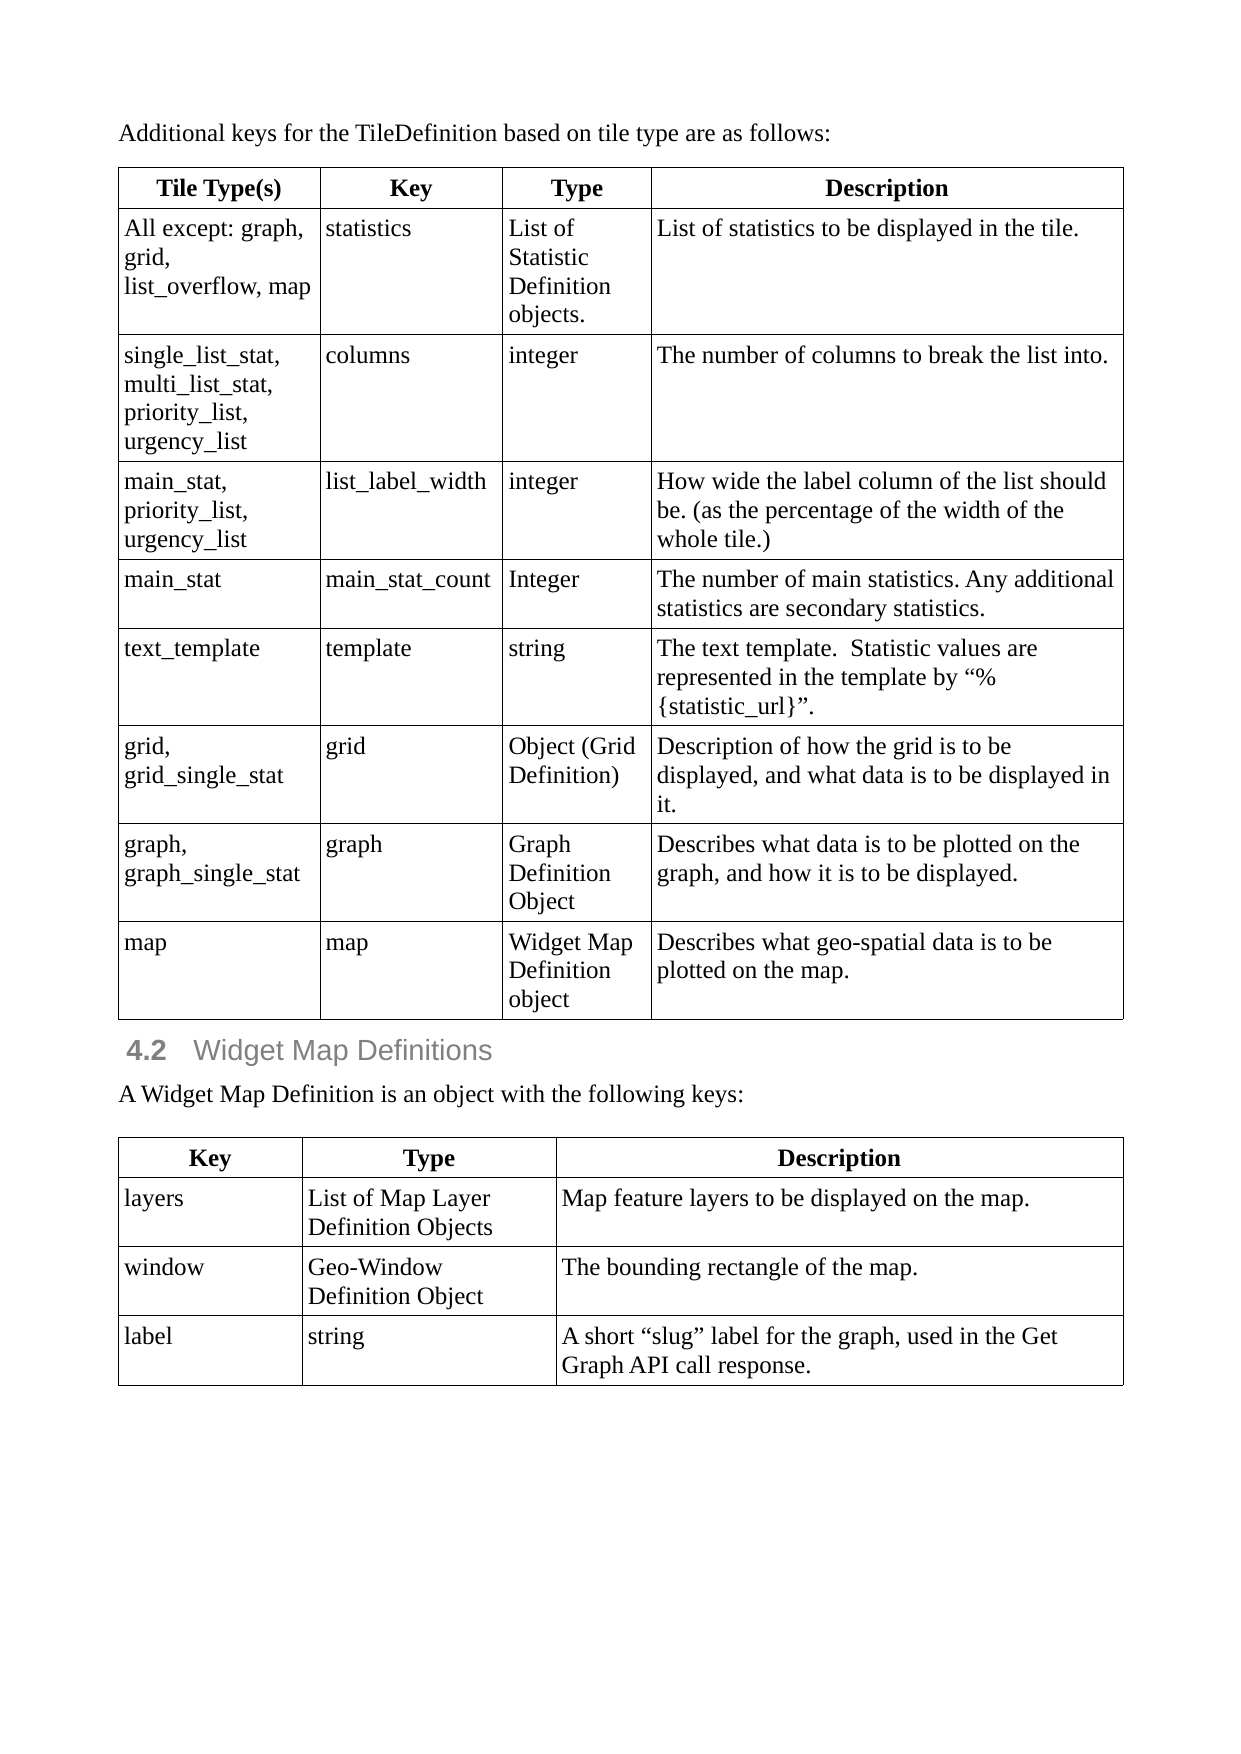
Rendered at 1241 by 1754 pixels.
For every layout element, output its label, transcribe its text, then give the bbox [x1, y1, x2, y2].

text A Widget Map Definition is an object with the following keys: [118, 1079, 1122, 1108]
table_cell columns [321, 335, 502, 461]
table_cell map [119, 922, 320, 1019]
table_cell window [119, 1247, 302, 1315]
text Additional keys for the TileDefinition based on tile type are as follows: [118, 118, 1122, 147]
table_cell text_template [119, 629, 320, 725]
table_cell Graph Definition Object [503, 824, 651, 921]
table_cell Integer [503, 560, 651, 627]
table_cell graph [321, 824, 502, 921]
table_cell Geo-Window Definition Object [303, 1247, 556, 1315]
table_cell List of statistics to be displayed in the tile. [652, 209, 1123, 334]
table_cell grid [321, 726, 502, 823]
table_cell label [119, 1316, 302, 1384]
table_cell The text template. Statistic values are represented in the template by “%{statistic_url}”. [652, 629, 1123, 725]
table_header Key [321, 168, 502, 207]
table_header Description [557, 1138, 1123, 1177]
table_header Description [652, 168, 1123, 207]
subtitle Widget Map Definitions [118, 1033, 1122, 1067]
table_cell layers [119, 1178, 302, 1246]
table_cell Describes what geo-spatial data is to be plotted on the map. [652, 922, 1123, 1019]
table_cell Describes what data is to be plotted on the graph, and how it is to be displayed. [652, 824, 1123, 921]
table_cell The number of main statistics. Any additional statistics are secondary statistics. [652, 560, 1123, 627]
table_cell List of Statistic Definition objects. [503, 209, 651, 334]
table_cell template [321, 629, 502, 725]
table_header Key [119, 1138, 302, 1177]
table_header Tile Type(s) [119, 168, 320, 207]
table_cell map [321, 922, 502, 1019]
table_cell main_stat_count [321, 560, 502, 627]
table_cell A short “slug” label for the graph, used in the Get Graph API call response. [557, 1316, 1123, 1384]
table_cell main_stat, priority_list, urgency_list [119, 462, 320, 558]
table_cell statistics [321, 209, 502, 334]
table_cell Object (Grid Definition) [503, 726, 651, 823]
table_cell Description of how the grid is to be displayed, and what data is to be displayed in it. [652, 726, 1123, 823]
table_cell How wide the label column of the list should be. (as the percentage of the width of the whole tile.) [652, 462, 1123, 558]
table_cell All except: graph, grid, list_overflow, map [119, 209, 320, 334]
table_header Type [303, 1138, 556, 1177]
table_cell The bounding rectangle of the map. [557, 1247, 1123, 1315]
table_cell Widget Map Definition object [503, 922, 651, 1019]
table_cell main_stat [119, 560, 320, 627]
table_cell list_label_width [321, 462, 502, 558]
table_header Type [503, 168, 651, 207]
table_cell integer [503, 462, 651, 558]
table_cell string [503, 629, 651, 725]
table_cell integer [503, 335, 651, 461]
table_cell graph, graph_single_stat [119, 824, 320, 921]
table_cell string [303, 1316, 556, 1384]
table_cell The number of columns to break the list into. [652, 335, 1123, 461]
table_cell Map feature layers to be displayed on the map. [557, 1178, 1123, 1246]
table_cell single_list_stat, multi_list_stat, priority_list, urgency_list [119, 335, 320, 461]
table_cell grid, grid_single_stat [119, 726, 320, 823]
table_cell List of Map Layer Definition Objects [303, 1178, 556, 1246]
